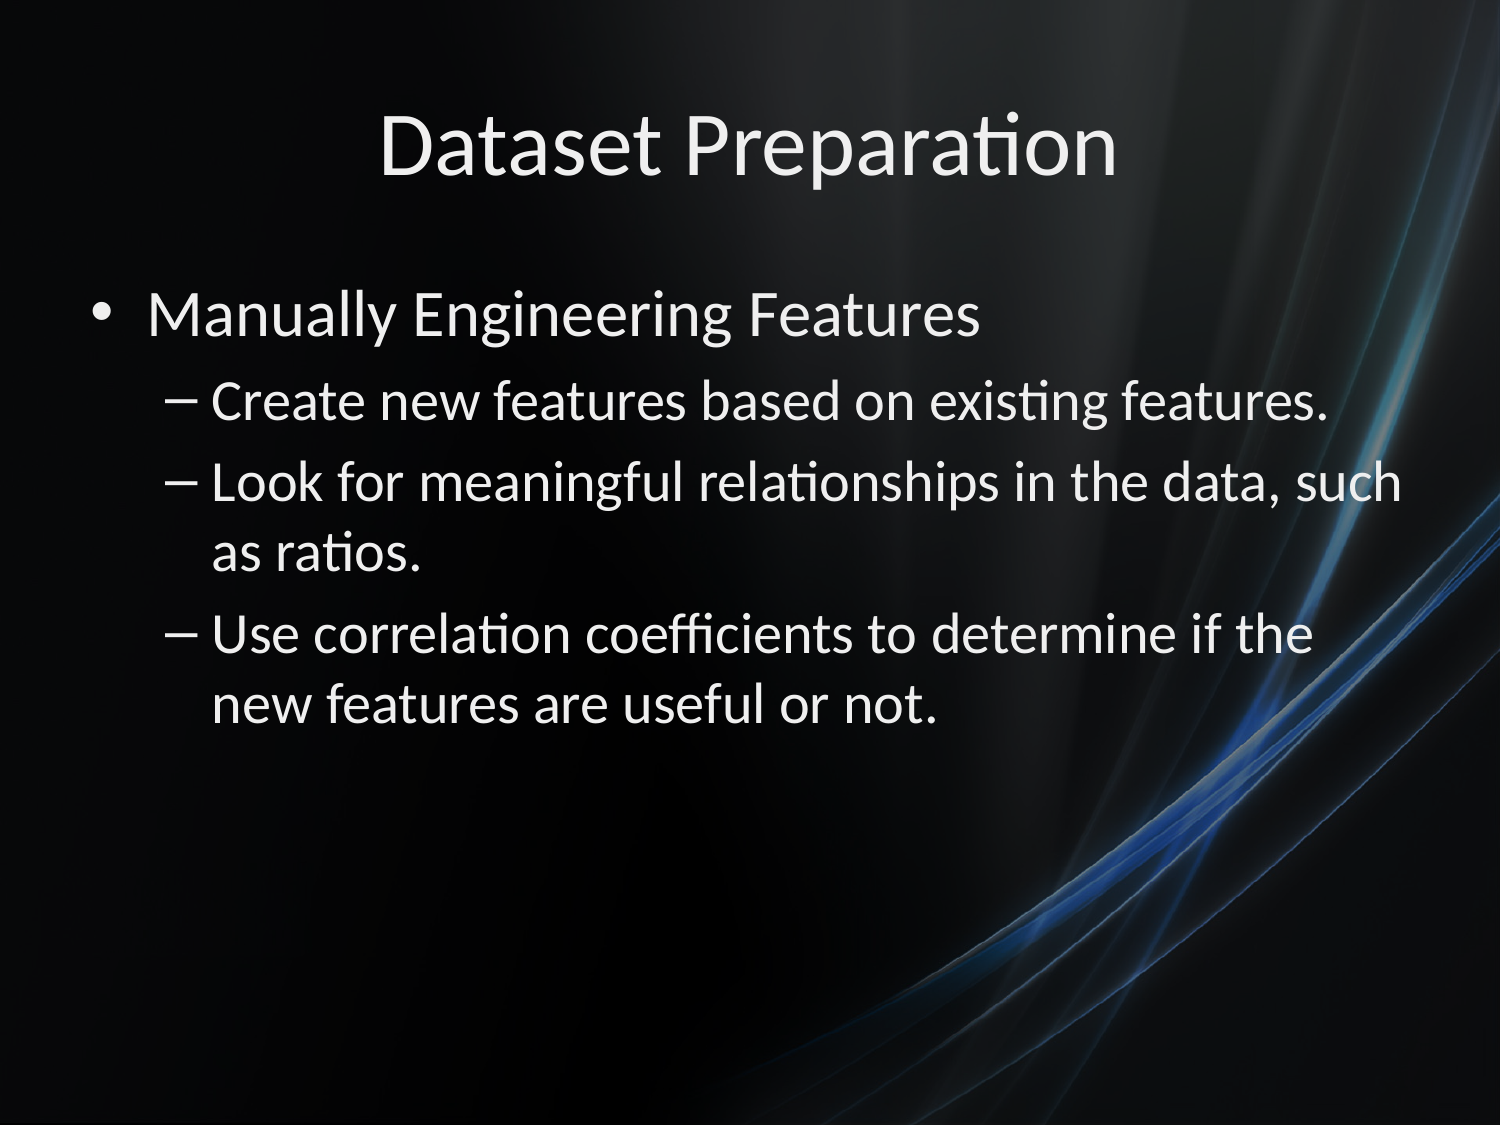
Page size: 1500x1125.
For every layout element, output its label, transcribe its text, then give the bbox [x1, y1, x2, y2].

title Dataset Preparation [75, 45, 1425, 233]
picture [0, 0, 1500, 1125]
list Manually Engineering Features Create new features based on existing features. Look for meaningful relationships in the data, such as ratios. Use correlation coefficients to determine if the new features are useful or not. [75, 262, 1425, 1005]
